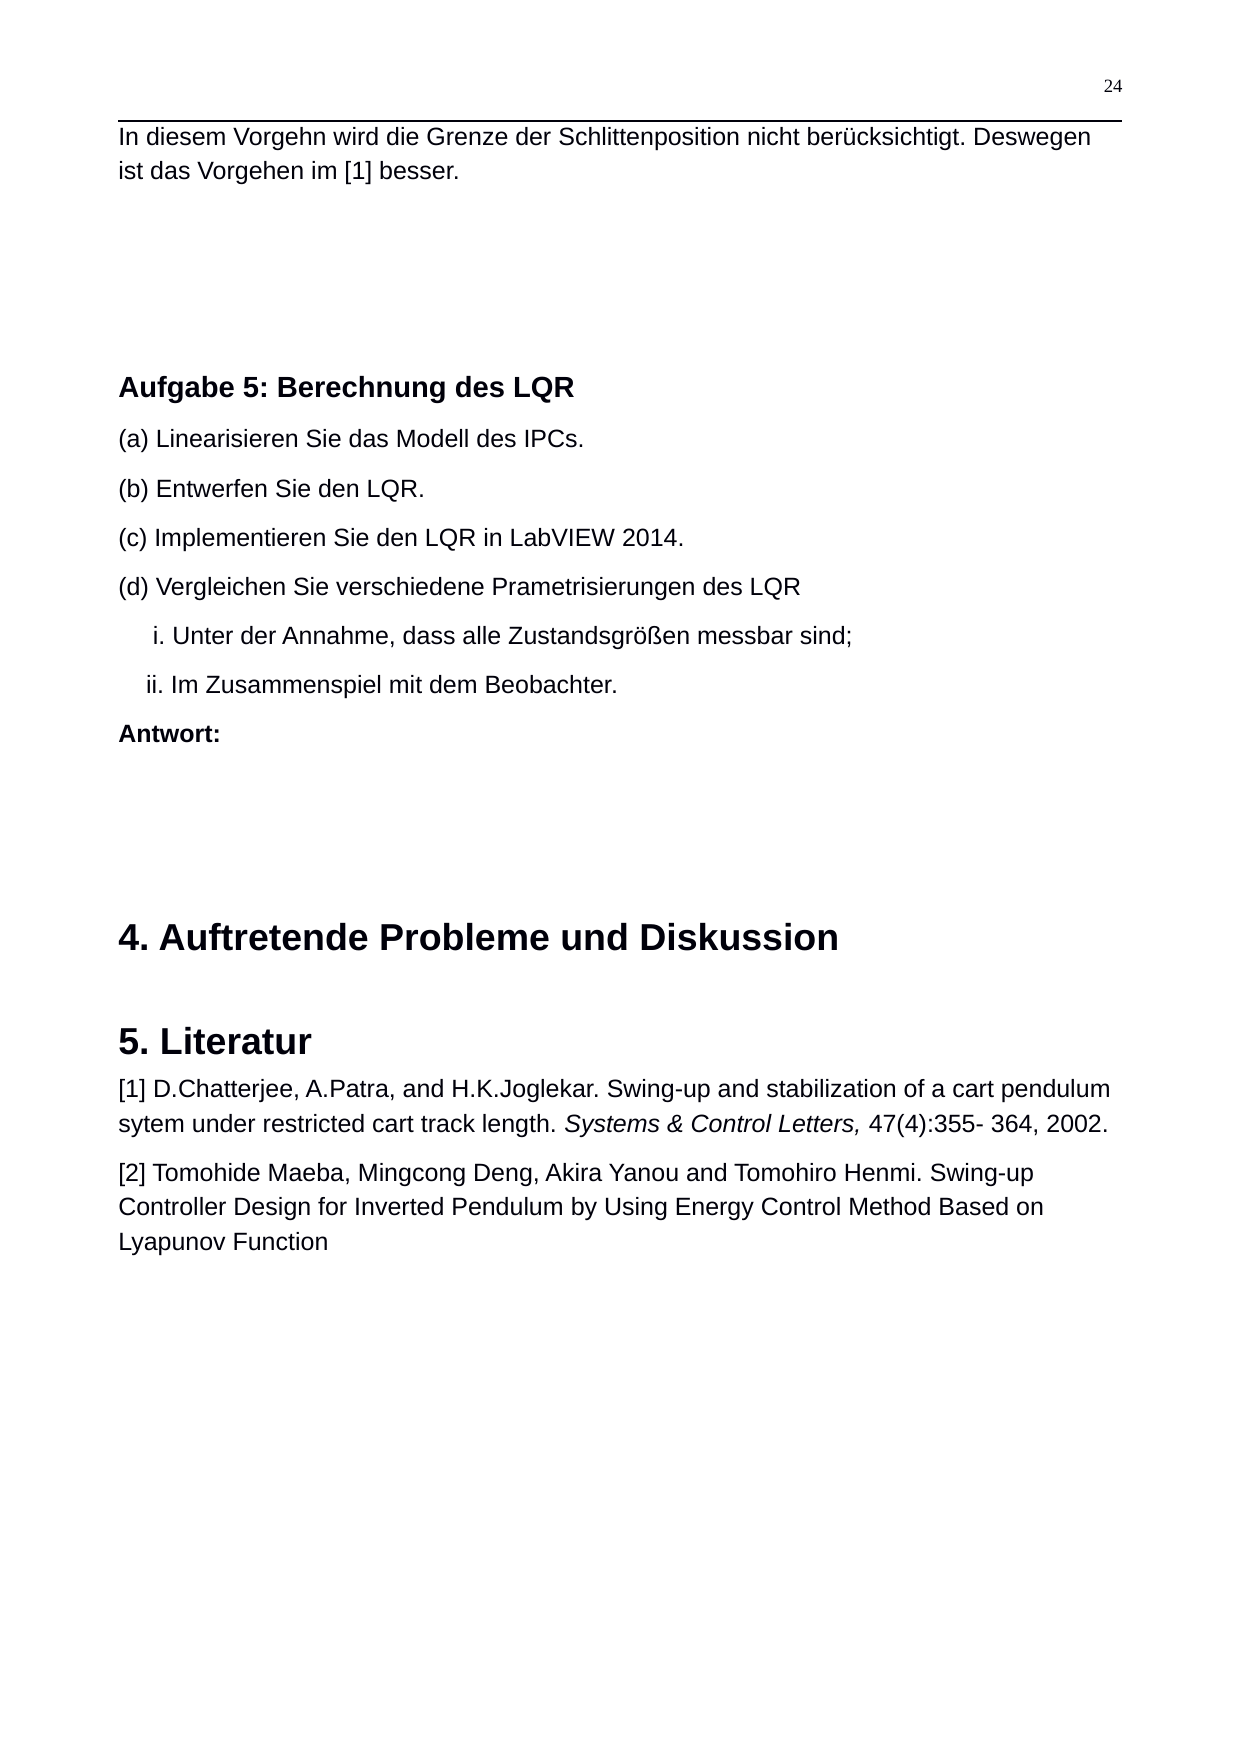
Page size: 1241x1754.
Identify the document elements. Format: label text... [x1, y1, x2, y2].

text [2] Tomohide Maeba, Mingcong Deng, Akira Yanou and Tomohiro Henmi. Swing-up Controller Design for Inverted Pendulum by Using Energy Control Method Based on Lyapunov Function [118, 1158, 1122, 1256]
text ii. Im Zusammenspiel mit dem Beobachter. [118, 670, 1122, 698]
text [1] D.Chatterjee, A.Patra, and H.K.Joglekar. Swing-up and stabilization of a cart pendulum sytem under restricted cart track length. Systems & Control Letters, 47(4):355- 364, 2002. [118, 1074, 1122, 1138]
text (c) Implementieren Sie den LQR in LabVIEW 2014. [118, 523, 1122, 551]
text (d) Vergleichen Sie verschiedene Prametrisierungen des LQR [118, 572, 1122, 600]
text i. Unter der Annahme, dass alle Zustandsgrößen messbar sind; [118, 621, 1122, 649]
text Aufgabe 5: Berechnung des LQR [118, 370, 1122, 403]
title 4. Auftretende Probleme und Diskussion [118, 915, 1122, 958]
text (b) Entwerfen Sie den LQR. [118, 473, 1122, 502]
text In diesem Vorgehn wird die Grenze der Schlittenposition nicht berücksichtigt. Deswegen ist das Vorgehen im [1] besser. [118, 122, 1122, 185]
text Antwort: [118, 719, 1122, 748]
text (a) Linearisieren Sie das Modell des IPCs. [118, 424, 1122, 453]
title 5. Literatur [118, 1019, 1122, 1062]
